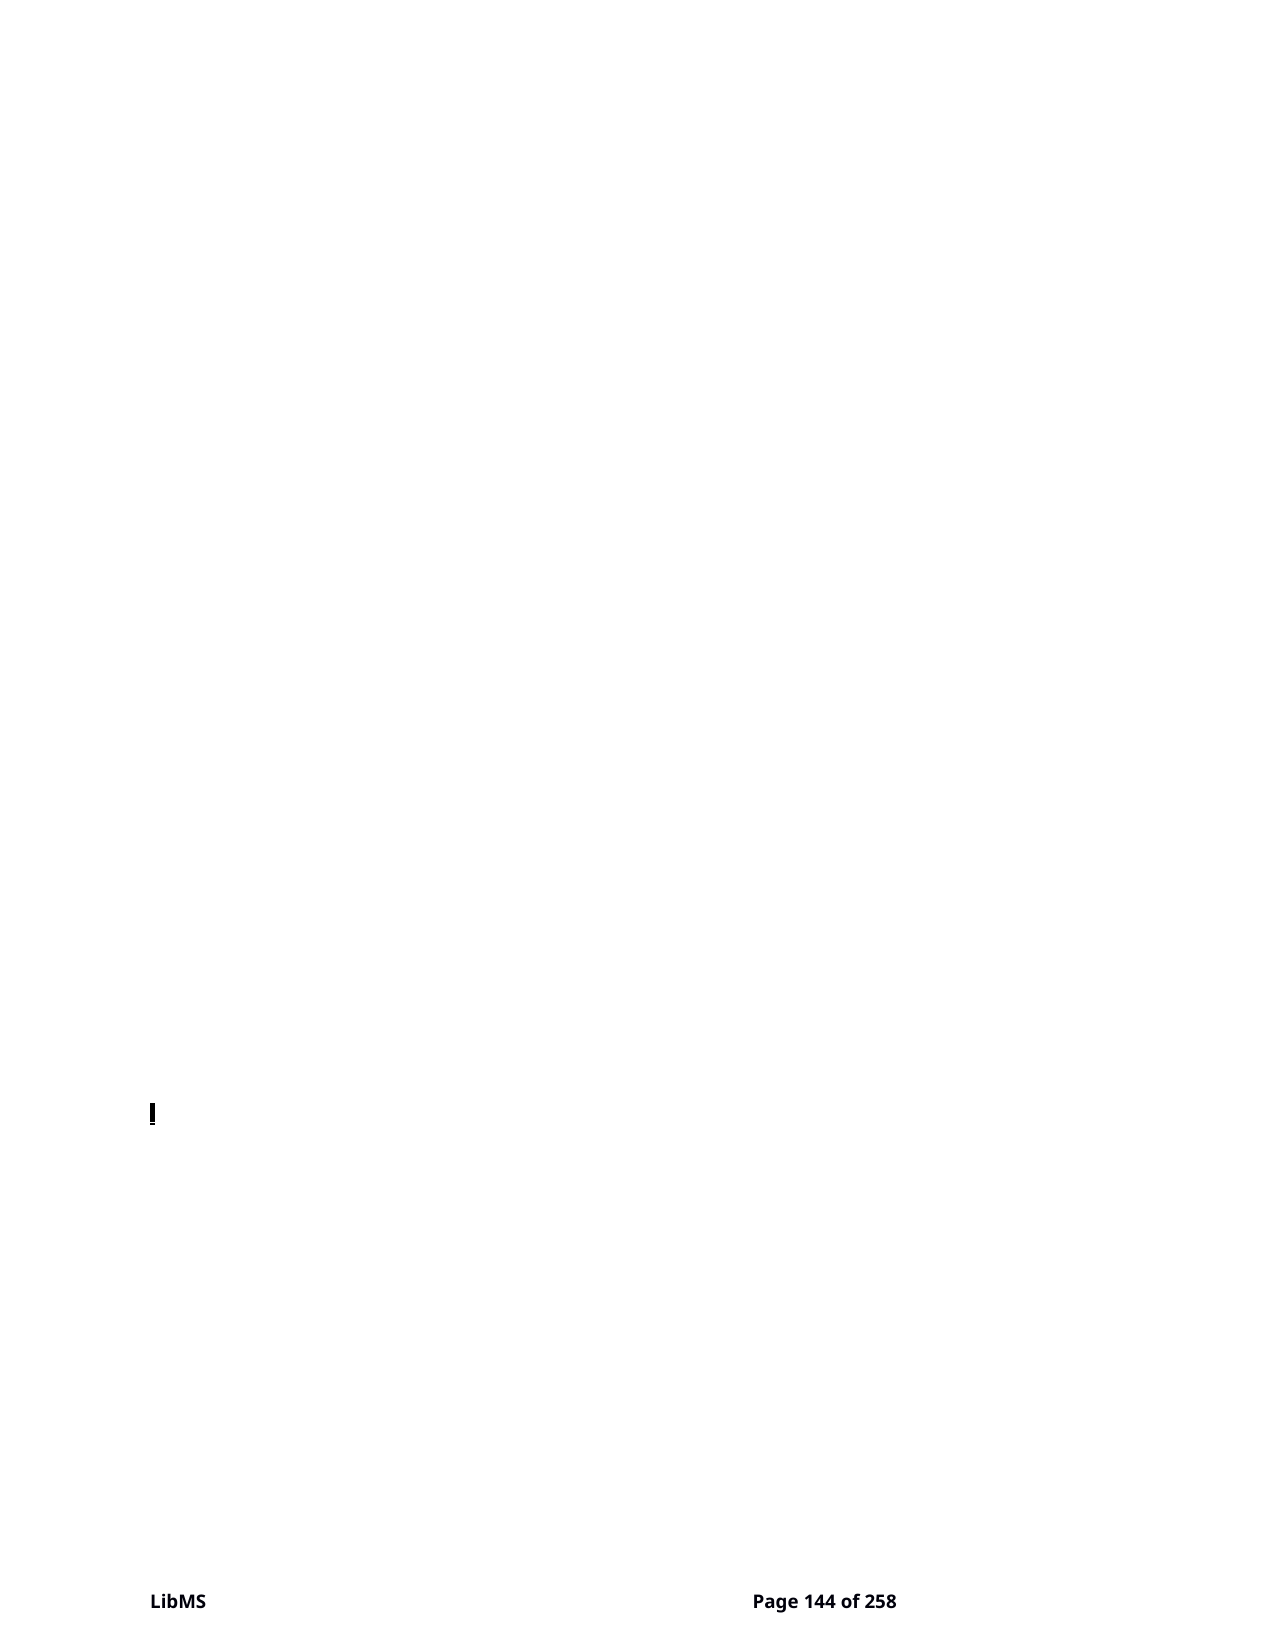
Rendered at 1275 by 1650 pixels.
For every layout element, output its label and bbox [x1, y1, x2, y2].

text [150, 133, 1125, 1125]
